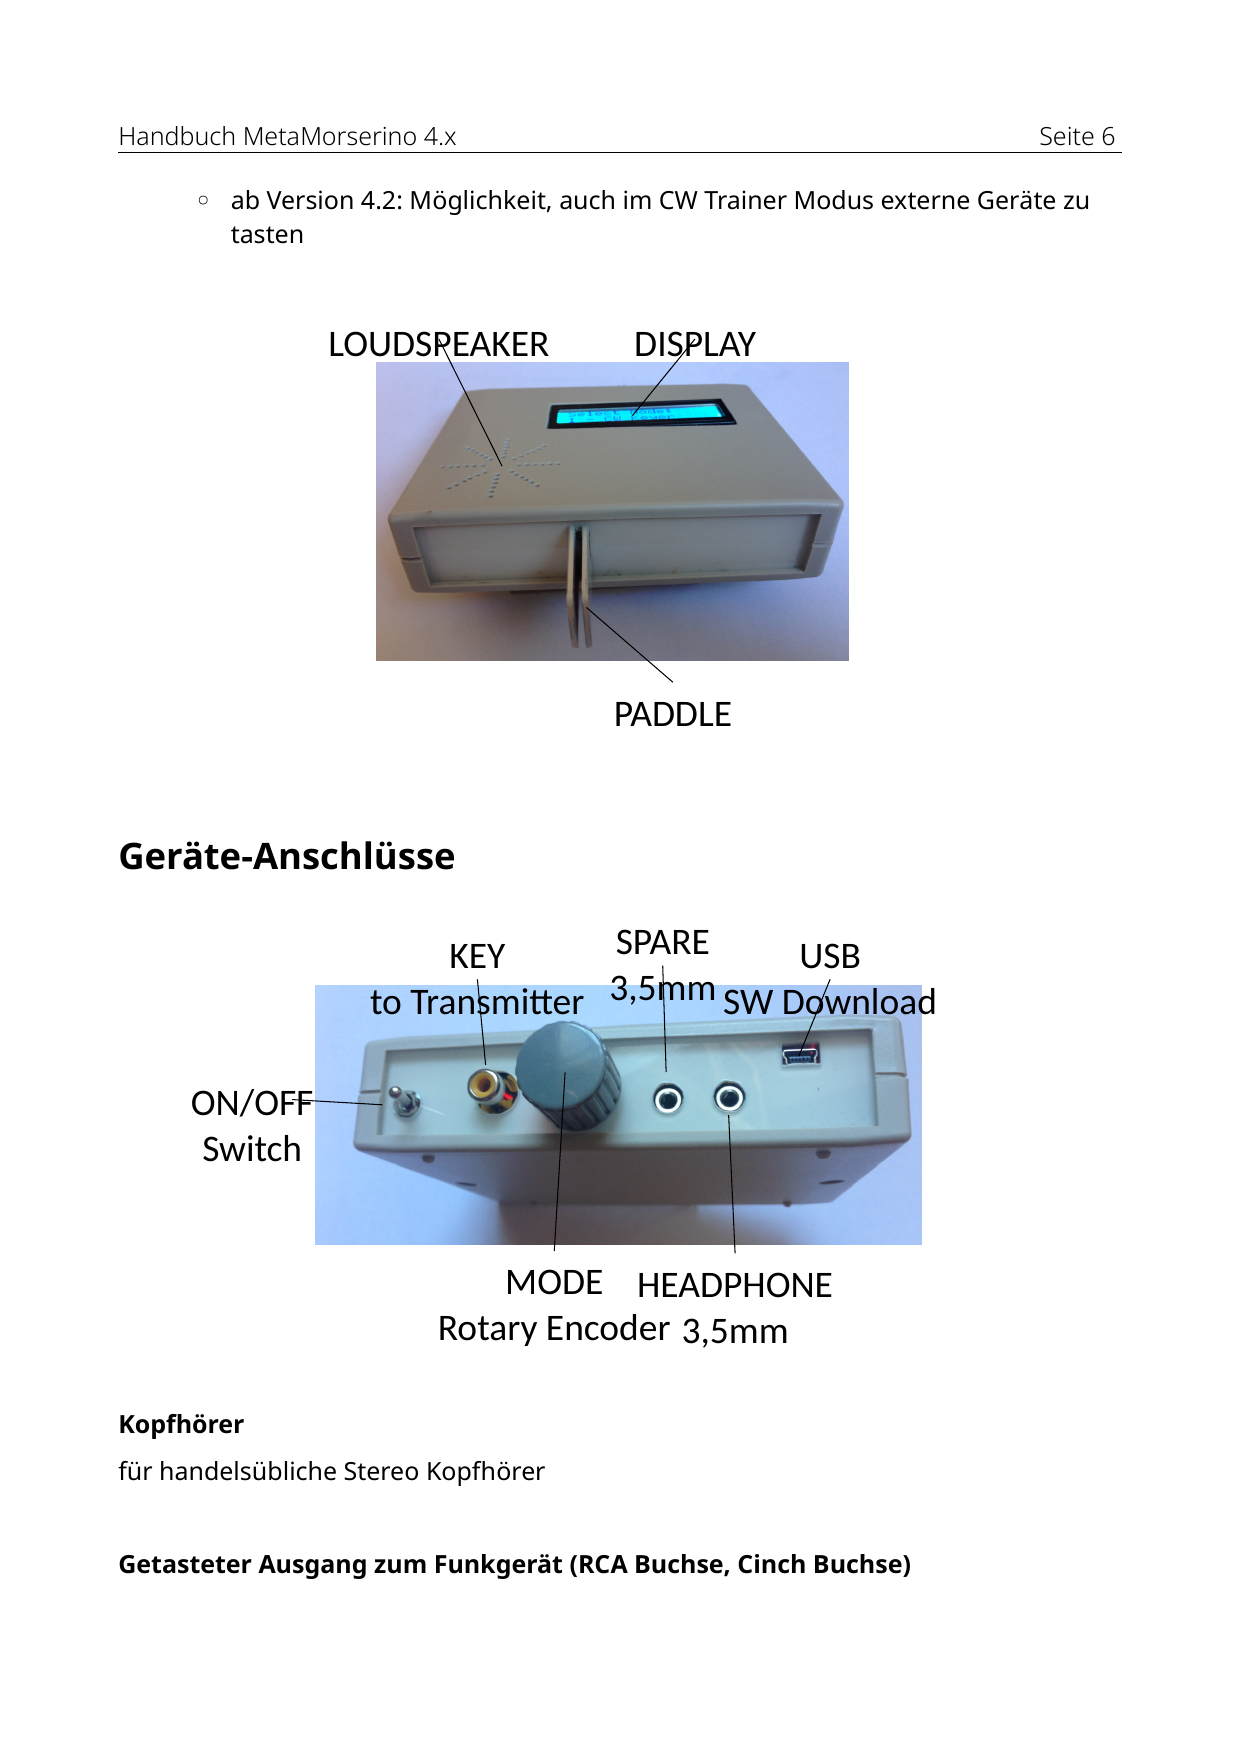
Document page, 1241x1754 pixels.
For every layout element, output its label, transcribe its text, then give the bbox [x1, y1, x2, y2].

text für handelsübliche Stereo Kopfhörer [118, 1453, 1122, 1487]
picture [809, 998, 819, 1012]
picture [376, 362, 849, 661]
text Kopfhörer [118, 1407, 1122, 1441]
subtitle Geräte-Anschlüsse [118, 830, 1122, 880]
picture [315, 985, 922, 1245]
list ab Version 4.2: Möglichkeit, auch im CW Trainer Modus externe Geräte zu tasten [193, 183, 1122, 251]
text Getasteter Ausgang zum Funkgerät (RCA Buchse, Cinch Buchse) [118, 1546, 1122, 1580]
